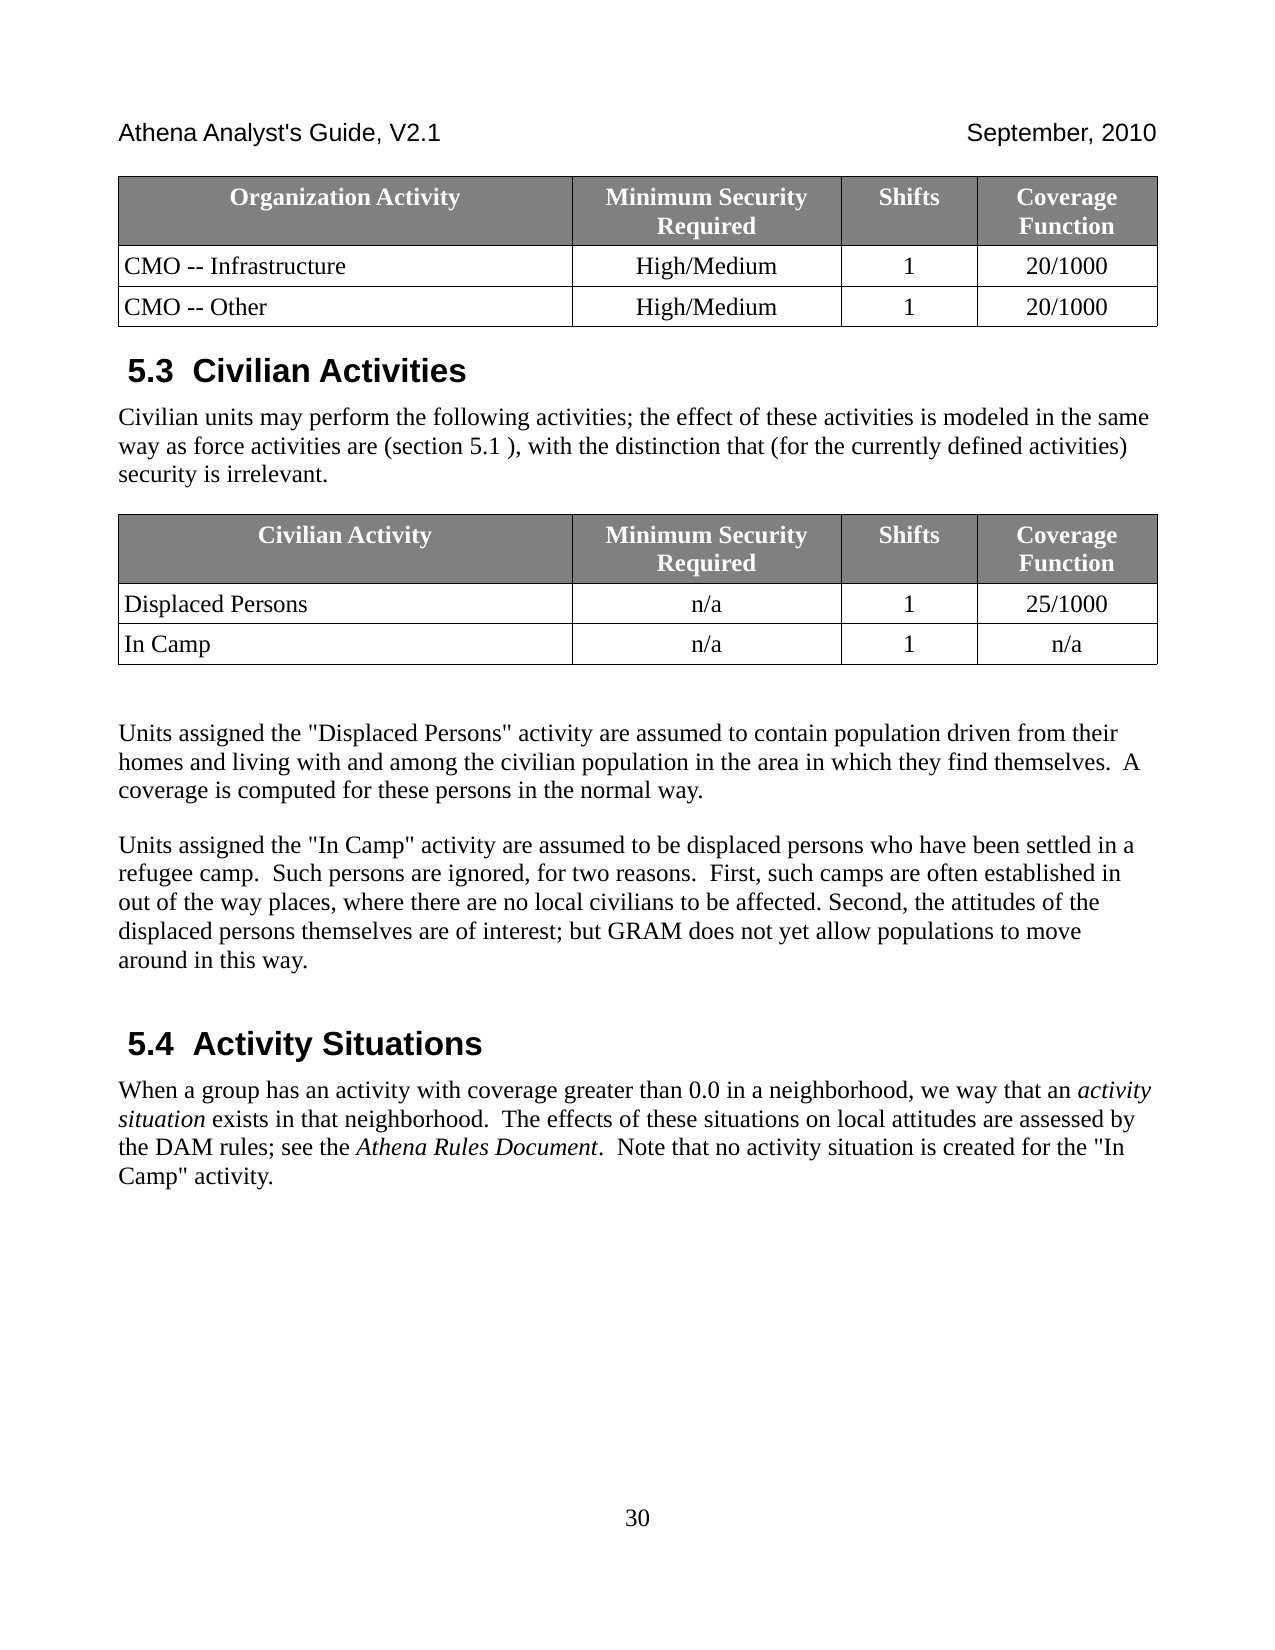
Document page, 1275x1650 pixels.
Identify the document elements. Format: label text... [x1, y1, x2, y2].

table_cell CMO -- Infrastructure [119, 246, 572, 286]
table_cell n/a [573, 624, 841, 663]
table_header Civilian Activity [119, 515, 572, 583]
table_cell 20/1000 [978, 246, 1157, 286]
table_cell Displaced Persons [119, 584, 572, 623]
table_cell 20/1000 [978, 287, 1157, 326]
table_cell 1 [842, 624, 977, 663]
table_cell 1 [842, 584, 977, 623]
table_header Shifts [842, 177, 977, 245]
text Units assigned the "In Camp" activity are assumed to be displaced persons who have been settled in a refugee camp. Such persons are ignored, for two reasons. First, such camps are often established in out of the way places, where there are no local civilians to be affected. Second, the attitudes of the displaced persons themselves are of interest; but GRAM does not yet allow populations to move around in this way. [118, 830, 1157, 973]
subtitle Civilian Activities [118, 351, 1157, 389]
table_cell CMO -- Other [119, 287, 572, 326]
table_header Minimum Security Required [573, 515, 841, 583]
table_cell n/a [978, 624, 1157, 663]
table_cell n/a [573, 584, 841, 623]
table_cell 1 [842, 246, 977, 286]
table_cell High/Medium [573, 287, 841, 326]
table_header Coverage Function [978, 515, 1157, 583]
text Units assigned the "Displaced Persons" activity are assumed to contain population driven from their homes and living with and among the civilian population in the area in which they find themselves. A coverage is computed for these persons in the normal way. [118, 718, 1157, 804]
table_header Coverage Function [978, 177, 1157, 245]
table_cell 1 [842, 287, 977, 326]
table_header Shifts [842, 515, 977, 583]
text Civilian units may perform the following activities; the effect of these activities is modeled in the same way as force activities are (section 5.1 ), with the distinction that (for the currently defined activities) security is irrelevant. [118, 402, 1157, 488]
text When a group has an activity with coverage greater than 0.0 in a neighborhood, we way that an activity situation exists in that neighborhood. The effects of these situations on local attitudes are assessed by the DAM rules; see the Athena Rules Document. Note that no activity situation is created for the "In Camp" activity. [118, 1075, 1157, 1190]
table_header Organization Activity [119, 177, 572, 245]
table_cell High/Medium [573, 246, 841, 286]
table_cell In Camp [119, 624, 572, 663]
table_cell 25/1000 [978, 584, 1157, 623]
table_header Minimum Security Required [573, 177, 841, 245]
subtitle Activity Situations [118, 1024, 1157, 1062]
